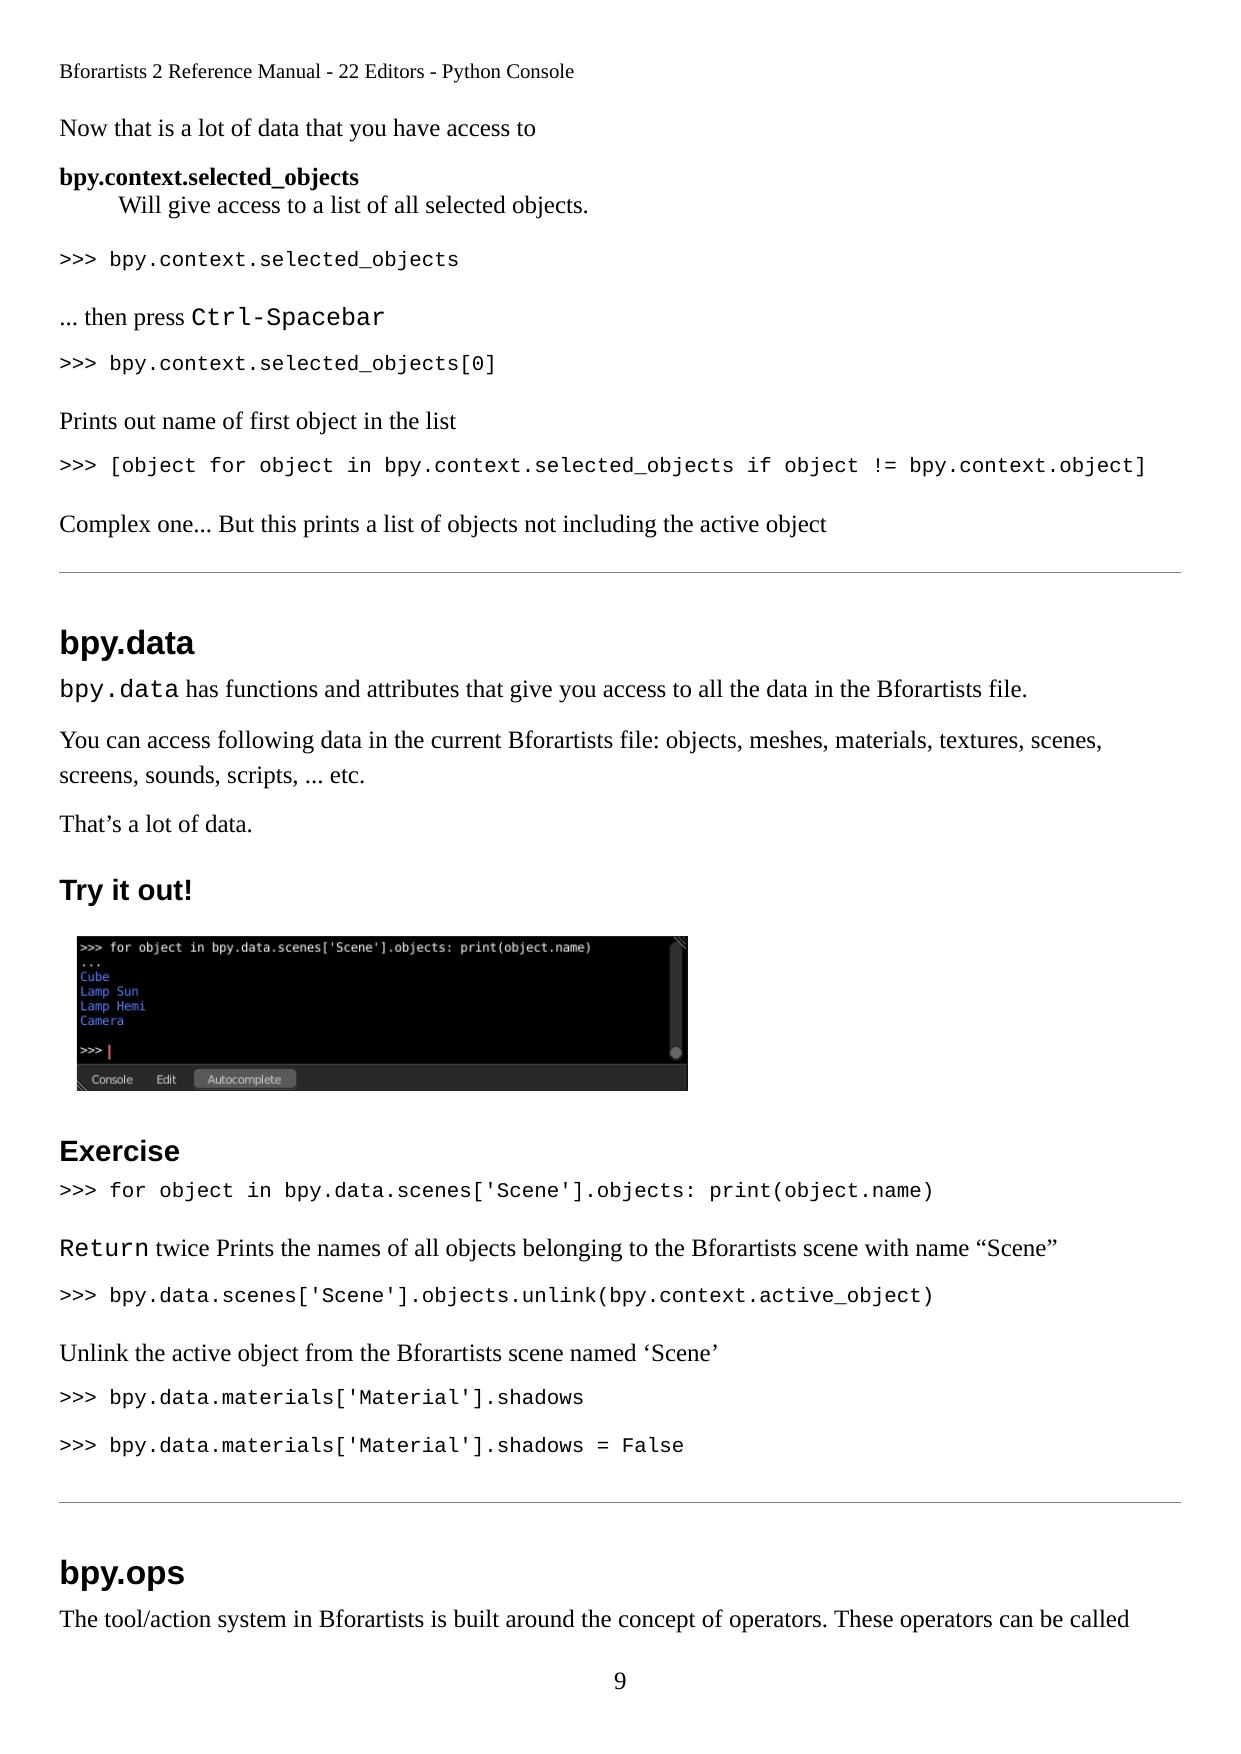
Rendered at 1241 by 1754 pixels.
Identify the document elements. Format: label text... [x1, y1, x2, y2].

picture [76, 936, 688, 1091]
text The tool/action system in Bforartists is built around the concept of operators. These operators can be called [59, 1604, 1181, 1633]
subtitle Try it out! [59, 873, 1181, 906]
subtitle bpy.context.selected_objects [59, 162, 1181, 190]
text >>> bpy.context.selected_objects [59, 249, 1181, 272]
text You can access following data in the current Bforartists file: objects, meshes, materials, textures, scenes, screens, sounds, scripts, ... etc. [59, 725, 1181, 789]
text Return twice Prints the names of all objects belonging to the Bforartists scene with name “Scene” [59, 1233, 1181, 1264]
subtitle bpy.ops [59, 1553, 1181, 1591]
subtitle bpy.data [59, 623, 1181, 661]
text Prints out name of first object in the list [59, 406, 1181, 435]
text ... then press Ctrl-Spacebar [59, 302, 1181, 333]
text >>> bpy.data.scenes['Scene'].objects.unlink(bpy.context.active_object) [59, 1285, 1181, 1309]
text Unlink the active object from the Bforartists scene named ‘Scene’ [59, 1338, 1181, 1367]
text >>> for object in bpy.data.scenes['Scene'].objects: print(object.name) [59, 1180, 1181, 1204]
text >>> bpy.data.materials['Material'].shadows = False [59, 1434, 1181, 1458]
list Will give access to a list of all selected objects. [118, 190, 1181, 219]
text That’s a lot of data. [59, 809, 1181, 838]
text bpy.data has functions and attributes that give you access to all the data in the Bforartists file. [59, 674, 1181, 705]
subtitle Exercise [59, 1134, 1181, 1168]
text >>> bpy.context.selected_objects[0] [59, 353, 1181, 377]
text >>> [object for object in bpy.context.selected_objects if object != bpy.context.object] [59, 456, 1181, 479]
text Complex one... But this prints a list of objects not including the active object [59, 509, 1181, 537]
text Now that is a lot of data that you have access to [59, 113, 1181, 141]
text >>> bpy.data.materials['Material'].shadows [59, 1387, 1181, 1411]
